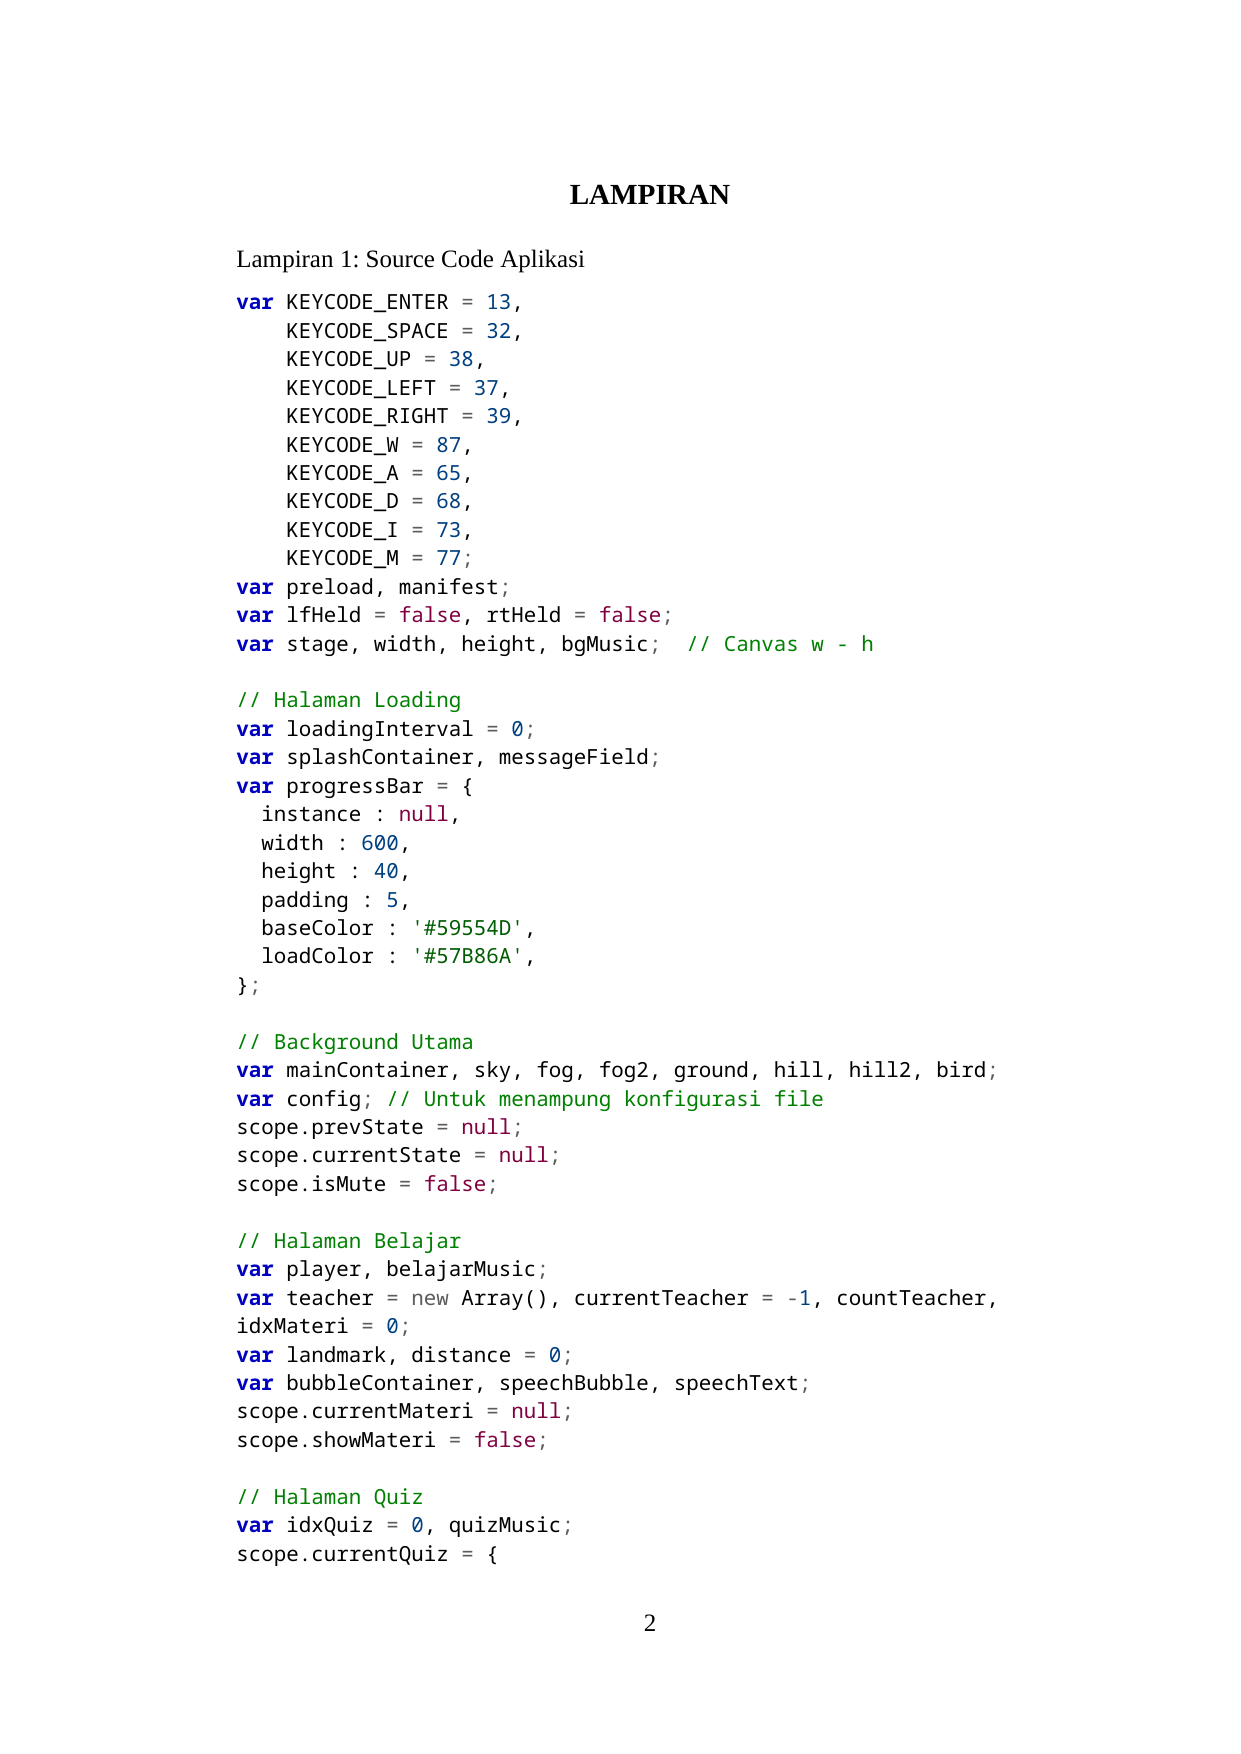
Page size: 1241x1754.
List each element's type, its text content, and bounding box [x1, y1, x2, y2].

text Lampiran 1: Source Code Aplikasi [236, 244, 1063, 273]
subtitle LAMPIRAN [236, 177, 1063, 211]
table_header var KEYCODE_ENTER = 13, KEYCODE_SPACE = 32, KEYCODE_UP = 38, KEYCODE_LEFT = 37, KEYCODE_RIGHT = 39, KEYCODE_W = 87, KEYCODE_A = 65, KEYCODE_D = 68, KEYCODE_I = 73, KEYCODE_M = 77; var preload, manifest; var lfHeld = false, rtHeld = false; var stage, width, height, bgMusic; // Canvas w - h // Halaman Loading var loadingInterval = 0; var splashContainer, messageField; var progressBar = { instance : null, width : 600, height : 40, padding : 5, baseColor : '#59554D', loadColor : '#57B86A', }; // Background Utama var mainContainer, sky, fog, fog2, ground, hill, hill2, bird; var config; // Untuk menampung konfigurasi file scope.prevState = null; scope.currentState = null; scope.isMute = false; // Halaman Belajar var player, belajarMusic; var teacher = new Array(), currentTeacher = -1, countTeacher, idxMateri = 0; var landmark, distance = 0; var bubbleContainer, speechBubble, speechText; scope.currentMateri = null; scope.showMateri = false; // Halaman Quiz var idxQuiz = 0, quizMusic; scope.currentQuiz = { [236, 288, 1063, 1567]
